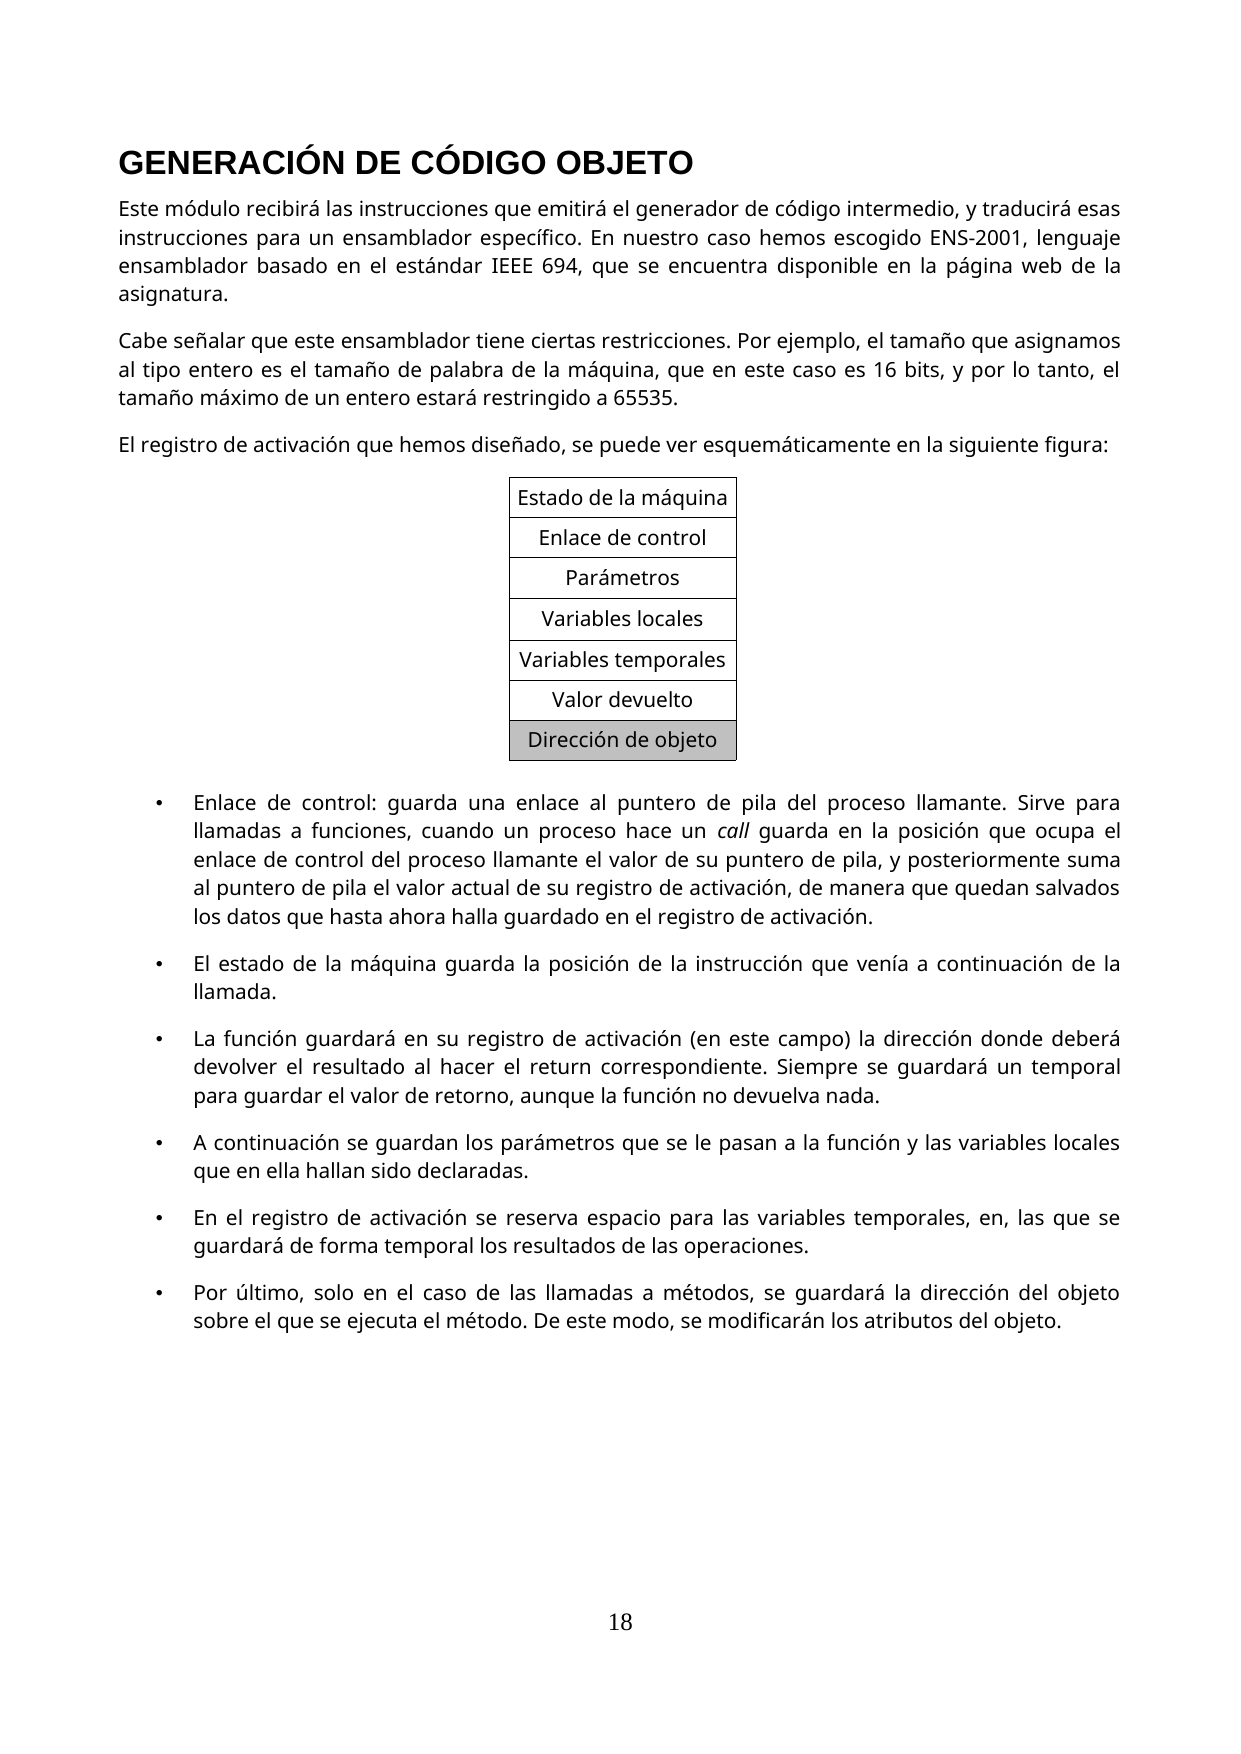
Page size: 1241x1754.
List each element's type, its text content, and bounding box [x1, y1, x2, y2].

text Este módulo recibirá las instrucciones que emitirá el generador de código intermedio, y traducirá esas instrucciones para un ensamblador específico. En nuestro caso hemos escogido ENS-2001, lenguaje ensamblador basado en el estándar IEEE 694, que se encuentra disponible en la página web de la asignatura. [118, 194, 1122, 308]
table_cell Parámetros [510, 558, 736, 598]
table_cell Valor devuelto [510, 681, 736, 720]
list La función guardará en su registro de activación (en este campo) la dirección donde deberá devolver el resultado al hacer el return correspondiente. Siempre se guardará un temporal para guardar el valor de retorno, aunque la función no devuelva nada. [156, 1024, 1122, 1109]
text El registro de activación que hemos diseñado, se puede ver esquemáticamente en la siguiente figura: [118, 430, 1122, 458]
table_cell Dirección de objeto [510, 721, 736, 760]
table_header Estado de la máquina [510, 478, 736, 517]
table_cell Enlace de control [510, 518, 736, 557]
list Enlace de control: guarda una enlace al puntero de pila del proceso llamante. Sirve para llamadas a funciones, cuando un proceso hace un call guarda en la posición que ocupa el enlace de control del proceso llamante el valor de su puntero de pila, y posteriormente suma al puntero de pila el valor actual de su registro de activación, de manera que quedan salvados los datos que hasta ahora halla guardado en el registro de activación. [156, 788, 1122, 930]
subtitle GENERACIÓN DE CÓDIGO OBJETO [118, 143, 1122, 182]
text Cabe señalar que este ensamblador tiene ciertas restricciones. Por ejemplo, el tamaño que asignamos al tipo entero es el tamaño de palabra de la máquina, que en este caso es 16 bits, y por lo tanto, el tamaño máximo de un entero estará restringido a 65535. [118, 326, 1122, 412]
table_cell Variables locales [510, 599, 736, 640]
list En el registro de activación se reserva espacio para las variables temporales, en, las que se guardará de forma temporal los resultados de las operaciones. [156, 1203, 1122, 1260]
list A continuación se guardan los parámetros que se le pasan a la función y las variables locales que en ella hallan sido declaradas. [156, 1128, 1122, 1184]
table_cell Variables temporales [510, 641, 736, 680]
list El estado de la máquina guarda la posición de la instrucción que venía a continuación de la llamada. [156, 949, 1122, 1006]
list Por último, solo en el caso de las llamadas a métodos, se guardará la dirección del objeto sobre el que se ejecuta el método. De este modo, se modificarán los atributos del objeto. [156, 1278, 1122, 1335]
